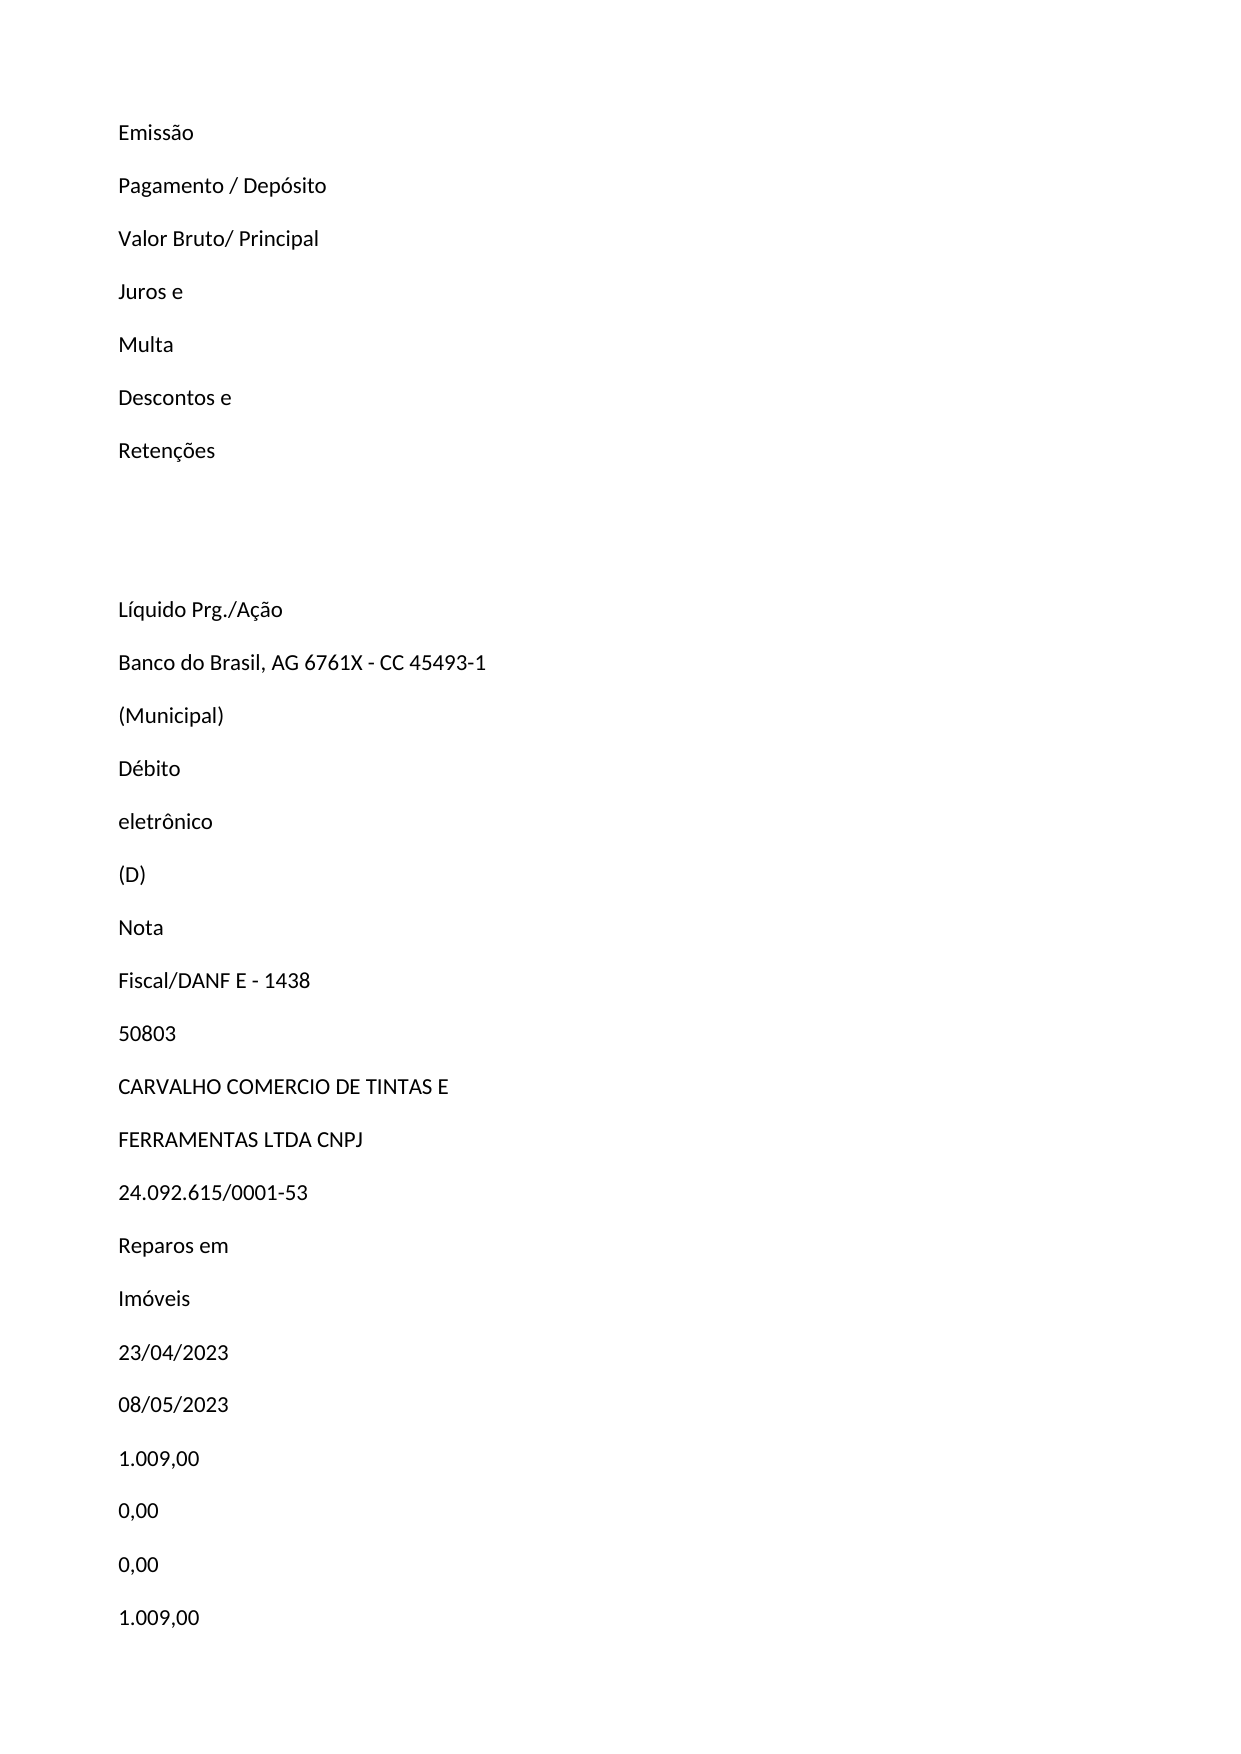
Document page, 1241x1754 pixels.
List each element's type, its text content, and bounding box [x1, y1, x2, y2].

text 50803 [118, 1019, 1122, 1047]
text Banco do Brasil, AG 6761X - CC 45493-1 [118, 648, 1122, 676]
text Líquido Prg./Ação [118, 595, 1122, 623]
text Descontos e [118, 383, 1122, 411]
text 0,00 [118, 1550, 1122, 1578]
text 0,00 [118, 1497, 1122, 1525]
text Valor Bruto/ Principal [118, 224, 1122, 252]
text (D) [118, 860, 1122, 888]
text Juros e [118, 277, 1122, 305]
text 08/05/2023 [118, 1391, 1122, 1419]
text 24.092.615/0001-53 [118, 1178, 1122, 1207]
text CARVALHO COMERCIO DE TINTAS E [118, 1072, 1122, 1101]
text Imóveis [118, 1284, 1122, 1313]
text Retenções [118, 436, 1122, 464]
text eletrônico [118, 807, 1122, 835]
text 1.009,00 [118, 1444, 1122, 1472]
text Reparos em [118, 1232, 1122, 1259]
text FERRAMENTAS LTDA CNPJ [118, 1126, 1122, 1153]
text Multa [118, 330, 1122, 358]
text Pagamento / Depósito [118, 171, 1122, 199]
text Débito [118, 754, 1122, 782]
text 1.009,00 [118, 1603, 1122, 1631]
text 23/04/2023 [118, 1338, 1122, 1366]
text Emissão [118, 118, 1122, 146]
text (Municipal) [118, 701, 1122, 729]
text Nota [118, 913, 1122, 941]
text Fiscal/DANF E - 1438 [118, 966, 1122, 994]
